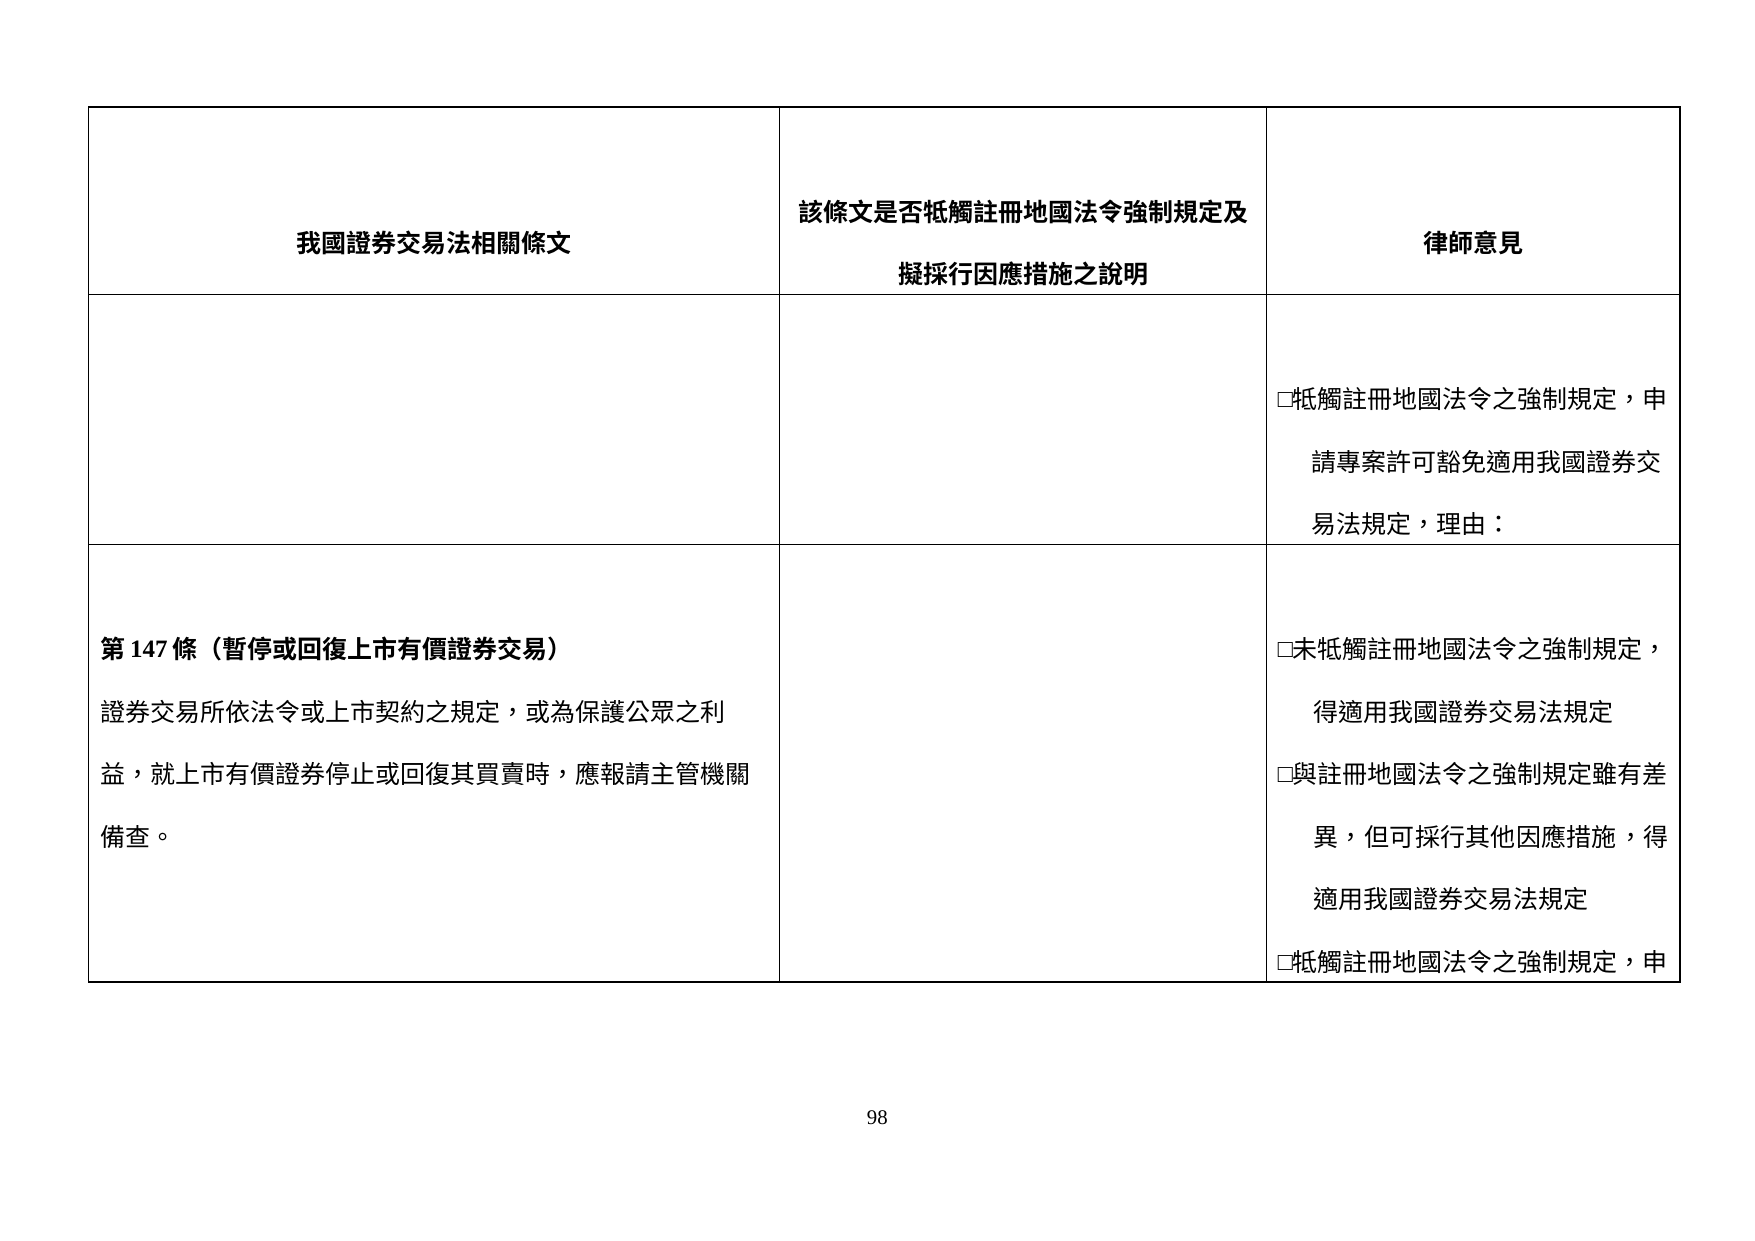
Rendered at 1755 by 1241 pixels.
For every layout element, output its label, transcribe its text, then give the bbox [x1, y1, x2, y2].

table_cell □未牴觸註冊地國法令之強制規定，得適用我國證券交易法規定 □與註冊地國法令之強制規定雖有差異，但可採行其他因應措施，得適用我國證券交易法規定 □牴觸註冊地國法令之強制規定，申 [1267, 545, 1679, 981]
table_cell 第147條（暫停或回復上市有價證券交易） 證券交易所依法令或上市契約之規定，或為保護公眾之利益，就上市有價證券停止或回復其買賣時，應報請主管機關備查。 [89, 545, 779, 981]
table_cell [780, 545, 1266, 981]
table_header 律師意見 [1267, 108, 1679, 294]
table_header 該條文是否牴觸註冊地國法令強制規定及擬採行因應措施之說明 [780, 108, 1266, 294]
table_header 我國證券交易法相關條文 [89, 108, 779, 294]
table_cell [780, 295, 1266, 544]
table_cell □牴觸註冊地國法令之強制規定，申請專案許可豁免適用我國證券交易法規定，理由： [1267, 295, 1679, 544]
table_cell [89, 295, 779, 544]
